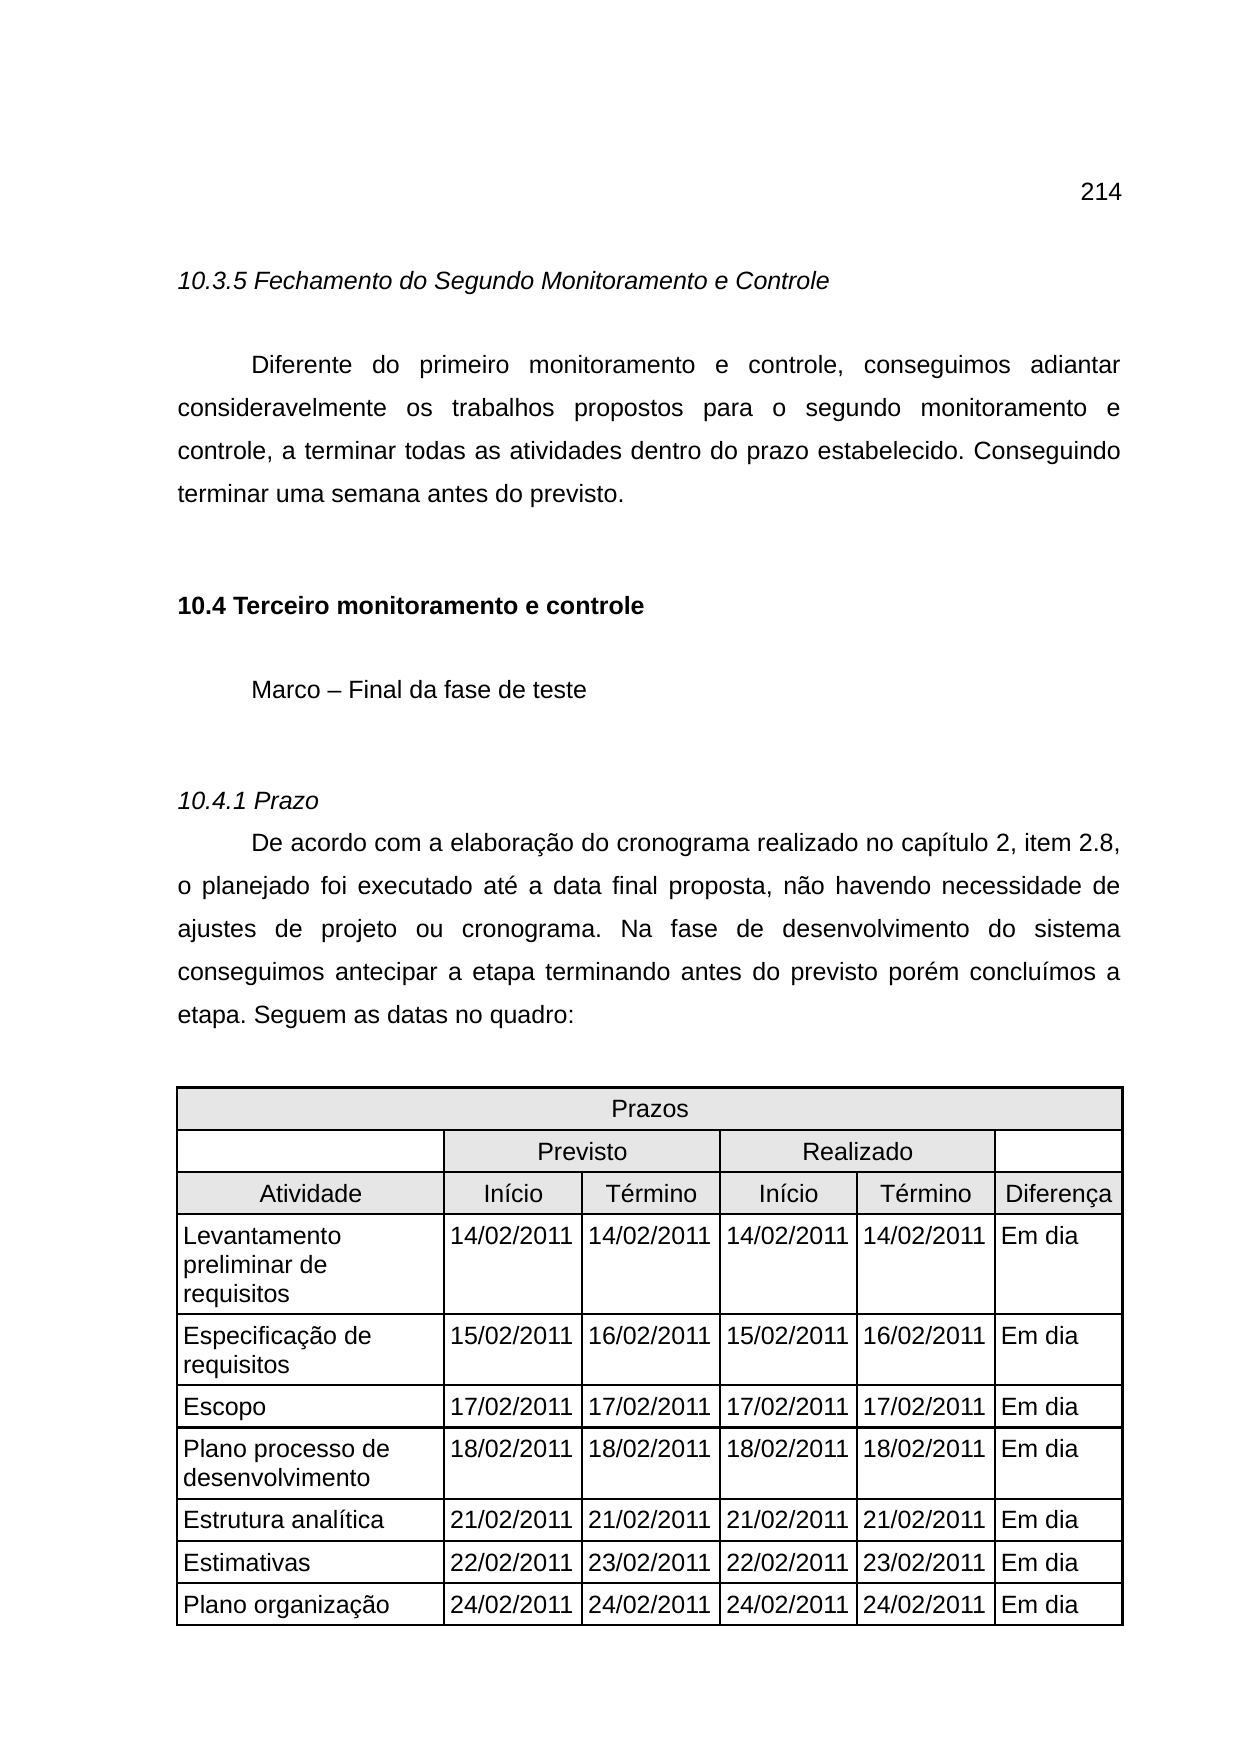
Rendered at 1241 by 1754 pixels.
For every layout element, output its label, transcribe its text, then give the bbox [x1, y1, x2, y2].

table_cell Atividade [178, 1173, 443, 1213]
table_cell 14/02/2011 [721, 1215, 856, 1313]
table_cell Especificação de requisitos [178, 1315, 443, 1384]
table_cell Término [858, 1173, 994, 1213]
table_cell Plano processo de desenvolvimento [178, 1429, 443, 1497]
table_cell 17/02/2011 [721, 1386, 856, 1426]
table_cell 17/02/2011 [445, 1386, 581, 1426]
table_cell Previsto [445, 1131, 719, 1171]
table_cell 14/02/2011 [858, 1215, 994, 1313]
table_cell Realizado [721, 1131, 994, 1171]
table_cell 23/02/2011 [583, 1542, 719, 1582]
table_cell Estimativas [178, 1542, 443, 1582]
table_cell Início [445, 1173, 581, 1213]
table_cell Em dia [996, 1584, 1121, 1624]
table_cell Em dia [996, 1542, 1121, 1582]
subtitle 10.4.1 Prazo [177, 786, 1122, 815]
table_cell 21/02/2011 [445, 1500, 581, 1540]
table_cell 18/02/2011 [858, 1429, 994, 1497]
table_cell Término [583, 1173, 719, 1213]
table_cell 23/02/2011 [858, 1542, 994, 1582]
table_cell Em dia [996, 1315, 1121, 1384]
table_cell Estrutura analítica [178, 1500, 443, 1540]
table_cell Levantamento preliminar de requisitos [178, 1215, 443, 1313]
table_cell Início [721, 1173, 856, 1213]
table_cell 24/02/2011 [445, 1584, 581, 1624]
table_cell Plano organização [178, 1584, 443, 1624]
table_cell 14/02/2011 [445, 1215, 581, 1313]
table_cell 15/02/2011 [445, 1315, 581, 1384]
table_cell 14/02/2011 [583, 1215, 719, 1313]
table_cell 22/02/2011 [445, 1542, 581, 1582]
table_header Prazos [178, 1089, 1121, 1129]
table_cell 24/02/2011 [858, 1584, 994, 1624]
table_cell Em dia [996, 1215, 1121, 1313]
text De acordo com a elaboração do cronograma realizado no capítulo 2, item 2.8, o planejado foi executado até a data final proposta, não havendo necessidade de ajustes de projeto ou cronograma. Na fase de desenvolvimento do sistema conseguimos antecipar a etapa terminando antes do previsto porém concluímos a etapa. Seguem as datas no quadro: [177, 828, 1122, 1029]
table_cell Em dia [996, 1500, 1121, 1540]
table_cell 16/02/2011 [858, 1315, 994, 1384]
table_cell 24/02/2011 [583, 1584, 719, 1624]
table_cell 18/02/2011 [583, 1429, 719, 1497]
table_cell 24/02/2011 [721, 1584, 856, 1624]
table_cell Em dia [996, 1429, 1121, 1497]
table_cell 22/02/2011 [721, 1542, 856, 1582]
text Marco – Final da fase de teste [177, 675, 1122, 704]
text Diferente do primeiro monitoramento e controle, conseguimos adiantar consideravelmente os trabalhos propostos para o segundo monitoramento e controle, a terminar todas as atividades dentro do prazo estabelecido. Conseguindo terminar uma semana antes do previsto. [177, 350, 1122, 508]
table_cell 18/02/2011 [721, 1429, 856, 1497]
table_cell 21/02/2011 [858, 1500, 994, 1540]
table_cell Escopo [178, 1386, 443, 1426]
table_cell 17/02/2011 [583, 1386, 719, 1426]
table_cell 15/02/2011 [721, 1315, 856, 1384]
table_cell 17/02/2011 [858, 1386, 994, 1426]
table_cell 21/02/2011 [721, 1500, 856, 1540]
table_cell Em dia [996, 1386, 1121, 1426]
table_cell 18/02/2011 [445, 1429, 581, 1497]
table_cell [178, 1131, 443, 1171]
table_cell Diferença [996, 1173, 1121, 1213]
table_cell 16/02/2011 [583, 1315, 719, 1384]
table_cell 21/02/2011 [583, 1500, 719, 1540]
subtitle 10.4 Terceiro monitoramento e controle [177, 591, 1122, 619]
table_cell [996, 1131, 1121, 1171]
subtitle 10.3.5 Fechamento do Segundo Monitoramento e Controle [177, 266, 1122, 294]
